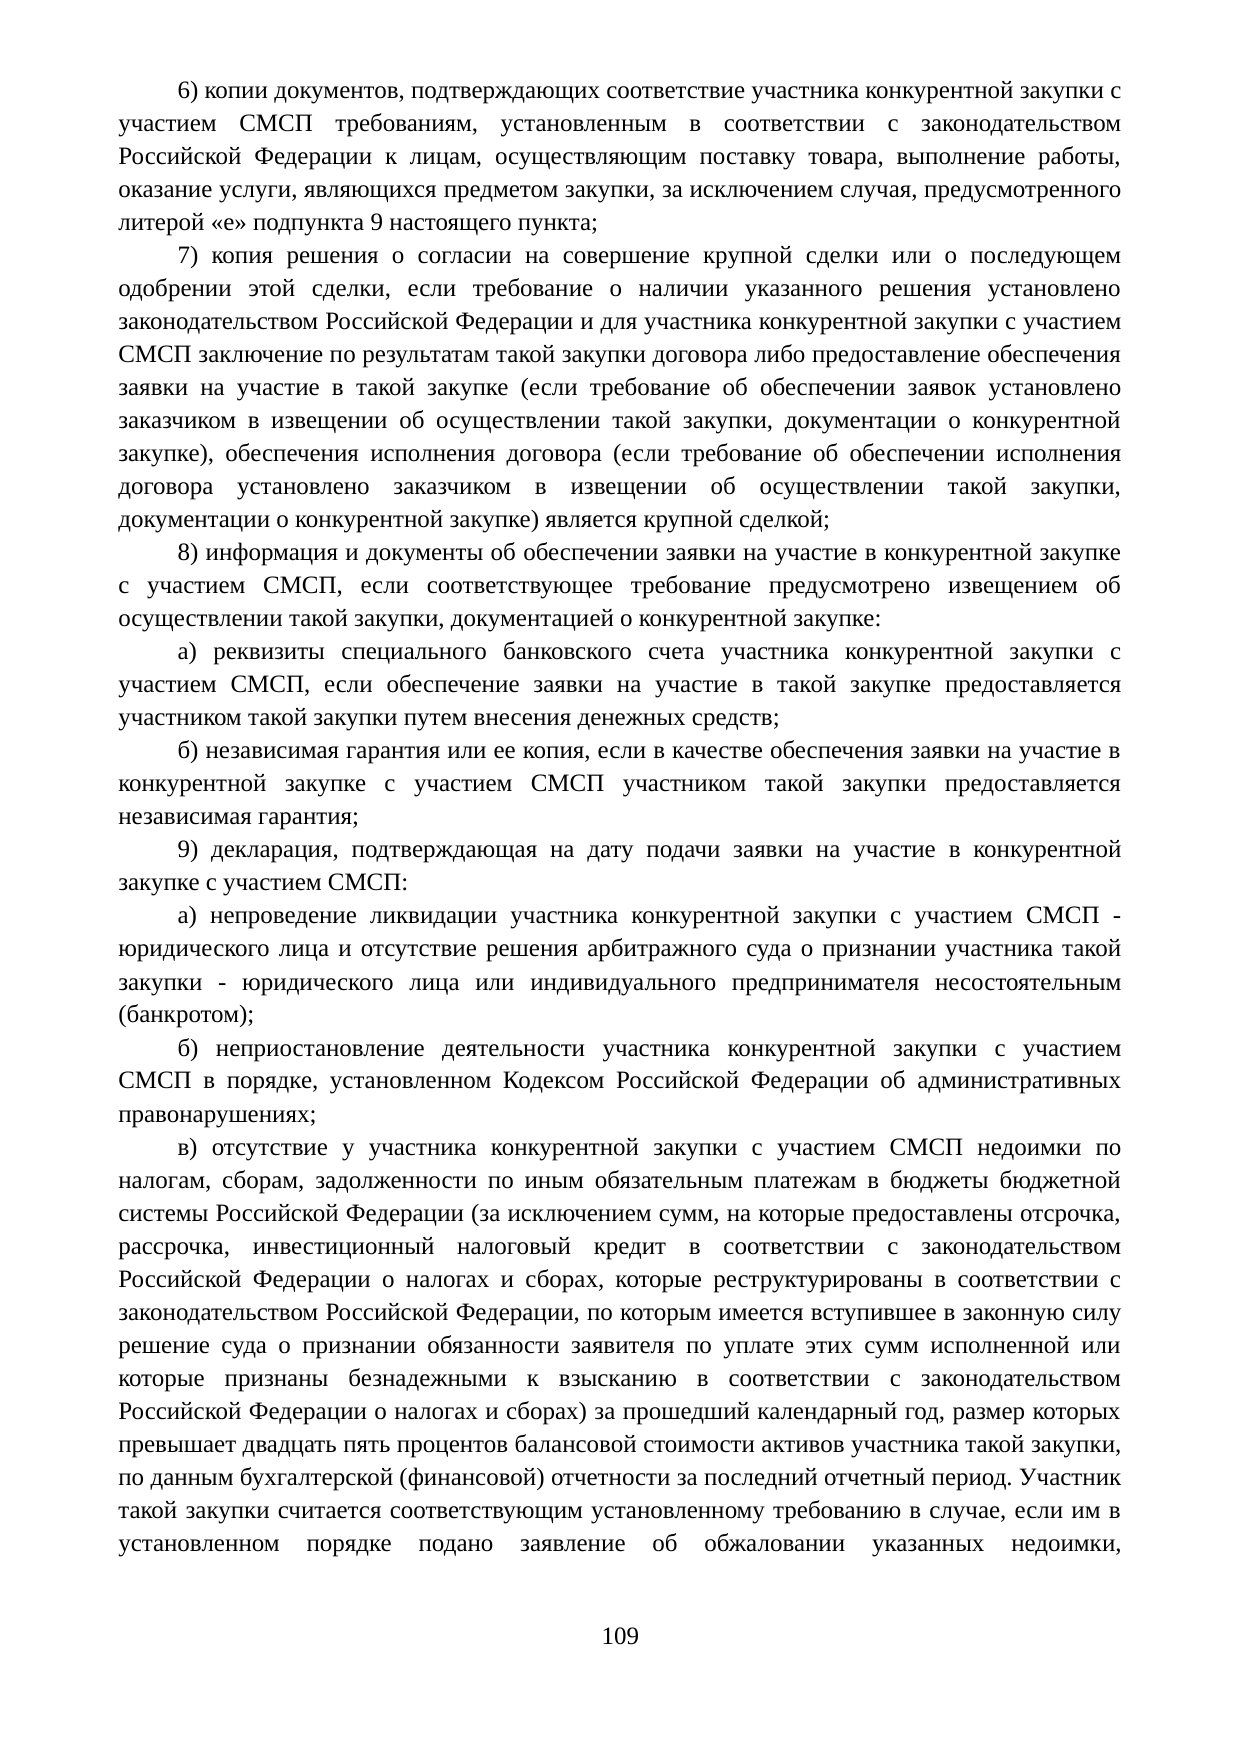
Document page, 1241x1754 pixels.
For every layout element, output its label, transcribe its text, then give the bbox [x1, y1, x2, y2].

text б) неприостановление деятельности участника конкурентной закупки с участием СМСП в порядке, установленном Кодексом Российской Федерации об административных правонарушениях; [118, 1033, 1122, 1127]
text а) непроведение ликвидации участника конкурентной закупки с участием СМСП - юридического лица и отсутствие решения арбитражного суда о признании участника такой закупки - юридического лица или индивидуального предпринимателя несостоятельным (банкротом); [118, 901, 1122, 1028]
text а) реквизиты специального банковского счета участника конкурентной закупки с участием СМСП, если обеспечение заявки на участие в такой закупке предоставляется участником такой закупки путем внесения денежных средств; [118, 636, 1122, 731]
text в) отсутствие у участника конкурентной закупки с участием СМСП недоимки по налогам, сборам, задолженности по иным обязательным платежам в бюджеты бюджетной системы Российской Федерации (за исключением сумм, на которые предоставлены отсрочка, рассрочка, инвестиционный налоговый кредит в соответствии с законодательством Российской Федерации о налогах и сборах, которые реструктурированы в соответствии с законодательством Российской Федерации, по которым имеется вступившее в законную силу решение суда о признании обязанности заявителя по уплате этих сумм исполненной или которые признаны безнадежными к взысканию в соответствии с законодательством Российской Федерации о налогах и сборах) за прошедший календарный год, размер которых превышает двадцать пять процентов балансовой стоимости активов участника такой закупки, по данным бухгалтерской (финансовой) отчетности за последний отчетный период. Участник такой закупки считается соответствующим установленному требованию в случае, если им в установленном порядке подано заявление об обжаловании указанных недоимки, [118, 1132, 1122, 1557]
text 8) информация и документы об обеспечении заявки на участие в конкурентной закупке с участием СМСП, если соответствующее требование предусмотрено извещением об осуществлении такой закупки, документацией о конкурентной закупке: [118, 537, 1122, 632]
text 9) декларация, подтверждающая на дату подачи заявки на участие в конкурентной закупке с участием СМСП: [118, 834, 1122, 896]
text 7) копия решения о согласии на совершение крупной сделки или о последующем одобрении этой сделки, если требование о наличии указанного решения установлено законодательством Российской Федерации и для участника конкурентной закупки с участием СМСП заключение по результатам такой закупки договора либо предоставление обеспечения заявки на участие в такой закупке (если требование об обеспечении заявок установлено заказчиком в извещении об осуществлении такой закупки, документации о конкурентной закупке), обеспечения исполнения договора (если требование об обеспечении исполнения договора установлено заказчиком в извещении об осуществлении такой закупки, документации о конкурентной закупке) является крупной сделкой; [118, 240, 1122, 533]
text 6) копии документов, подтверждающих соответствие участника конкурентной закупки с участием СМСП требованиям, установленным в соответствии с законодательством Российской Федерации к лицам, осуществляющим поставку товара, выполнение работы, оказание услуги, являющихся предметом закупки, за исключением случая, предусмотренного литерой «е» подпункта 9 настоящего пункта; [118, 75, 1122, 236]
text б) независимая гарантия или ее копия, если в качестве обеспечения заявки на участие в конкурентной закупке с участием СМСП участником такой закупки предоставляется независимая гарантия; [118, 735, 1122, 830]
